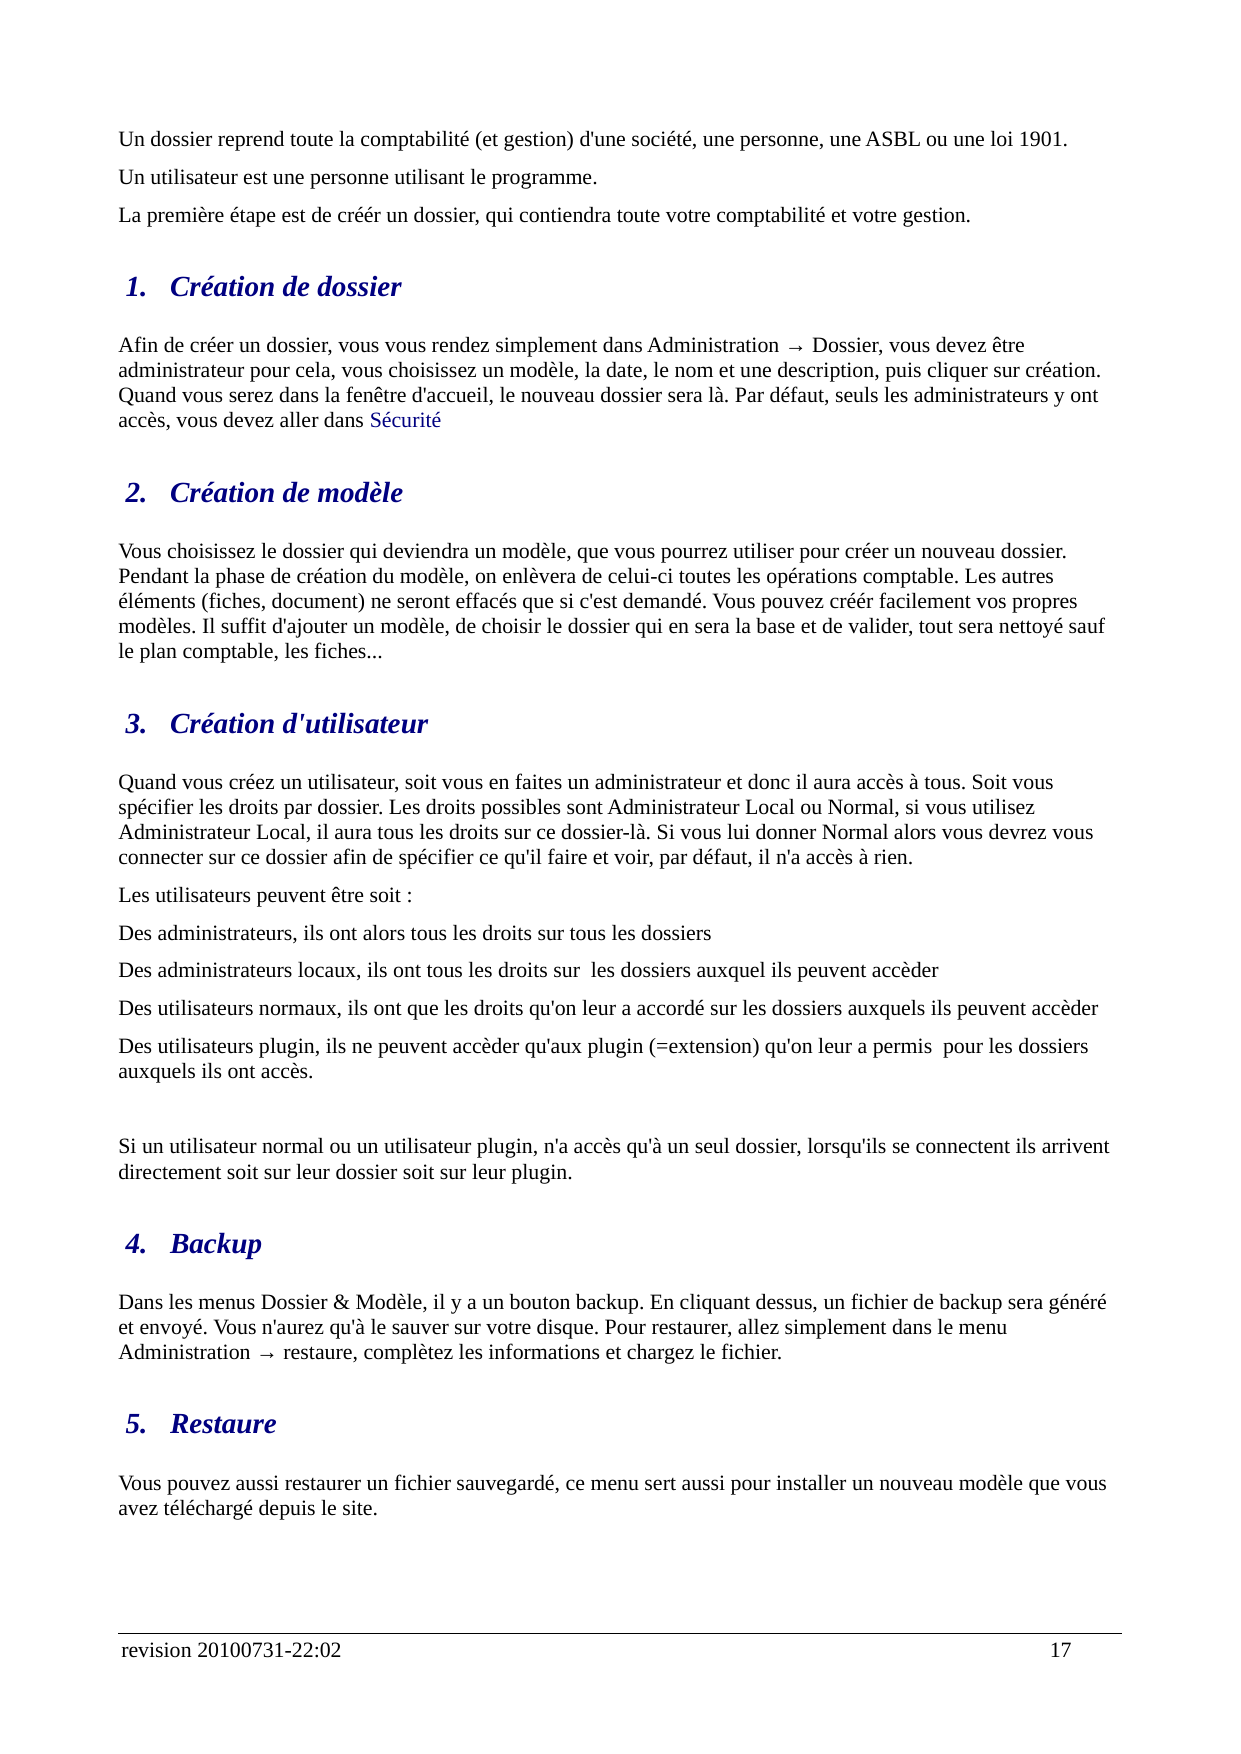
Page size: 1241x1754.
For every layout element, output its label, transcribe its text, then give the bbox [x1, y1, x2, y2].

text Des administrateurs, ils ont alors tous les droits sur tous les dossiers [118, 920, 1122, 945]
subtitle Création de modèle [118, 475, 1122, 508]
text La première étape est de créér un dossier, qui contiendra toute votre comptabilité et votre gestion. [118, 202, 1122, 227]
subtitle Création de dossier [118, 269, 1122, 302]
subtitle Backup [118, 1226, 1122, 1259]
text Quand vous créez un utilisateur, soit vous en faites un administrateur et donc il aura accès à tous. Soit vous spécifier les droits par dossier. Les droits possibles sont Administrateur Local ou Normal, si vous utilisez Administrateur Local, il aura tous les droits sur ce dossier-là. Si vous lui donner Normal alors vous devrez vous connecter sur ce dossier afin de spécifier ce qu'il faire et voir, par défaut, il n'a accès à rien. [118, 769, 1122, 869]
subtitle Création d'utilisateur [118, 706, 1122, 739]
text Des utilisateurs normaux, ils ont que les droits qu'on leur a accordé sur les dossiers auxquels ils peuvent accèder [118, 995, 1122, 1020]
text Afin de créer un dossier, vous vous rendez simplement dans Administration → Dossier, vous devez être administrateur pour cela, vous choisissez un modèle, la date, le nom et une description, puis cliquer sur création. Quand vous serez dans la fenêtre d'accueil, le nouveau dossier sera là. Par défaut, seuls les administrateurs y ont accès, vous devez aller dans Sécurité [118, 332, 1122, 433]
text Dans les menus Dossier & Modèle, il y a un bouton backup. En cliquant dessus, un fichier de backup sera généré et envoyé. Vous n'aurez qu'à le sauver sur votre disque. Pour restaurer, allez simplement dans le menu Administration → restaure, complètez les informations et chargez le fichier. [118, 1289, 1122, 1364]
text Les utilisateurs peuvent être soit : [118, 882, 1122, 907]
text Vous choisissez le dossier qui deviendra un modèle, que vous pourrez utiliser pour créer un nouveau dossier. Pendant la phase de création du modèle, on enlèvera de celui-ci toutes les opérations comptable. Les autres éléments (fiches, document) ne seront effacés que si c'est demandé. Vous pouvez créér facilement vos propres modèles. Il suffit d'ajouter un modèle, de choisir le dossier qui en sera la base et de valider, tout sera nettoyé sauf le plan comptable, les fiches... [118, 538, 1122, 664]
text Si un utilisateur normal ou un utilisateur plugin, n'a accès qu'à un seul dossier, lorsqu'ils se connectent ils arrivent directement soit sur leur dossier soit sur leur plugin. [118, 1133, 1122, 1184]
text Un dossier reprend toute la comptabilité (et gestion) d'une société, une personne, une ASBL ou une loi 1901. [118, 126, 1122, 151]
subtitle Restaure [118, 1407, 1122, 1440]
text Des utilisateurs plugin, ils ne peuvent accèder qu'aux plugin (=extension) qu'on leur a permis pour les dossiers auxquels ils ont accès. [118, 1033, 1122, 1083]
text Vous pouvez aussi restaurer un fichier sauvegardé, ce menu sert aussi pour installer un nouveau modèle que vous avez téléchargé depuis le site. [118, 1469, 1122, 1520]
text Un utilisateur est une personne utilisant le programme. [118, 164, 1122, 189]
text Des administrateurs locaux, ils ont tous les droits sur les dossiers auxquel ils peuvent accèder [118, 957, 1122, 983]
